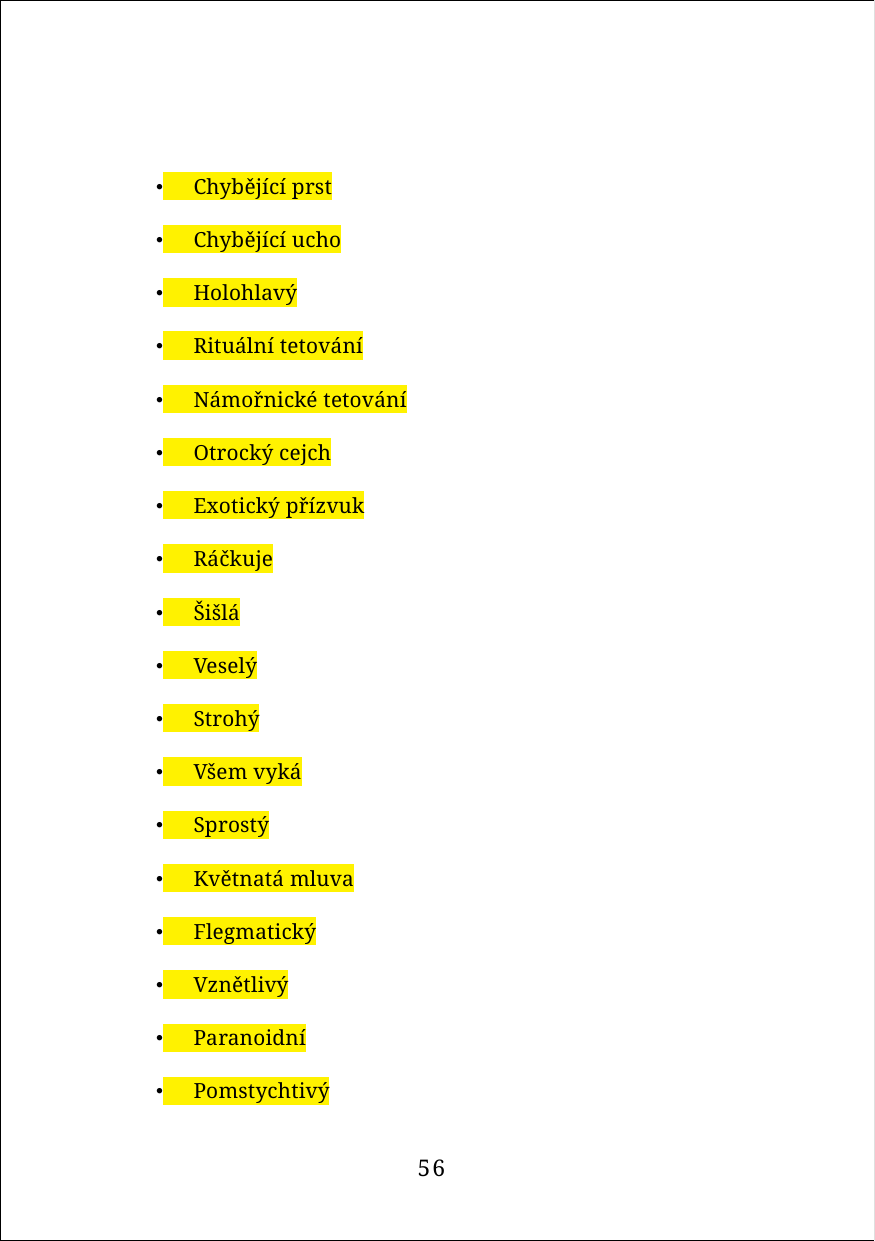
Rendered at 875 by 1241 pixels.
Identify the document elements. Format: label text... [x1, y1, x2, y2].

list Šišlá [156, 598, 756, 626]
list Chybějící prst [156, 172, 756, 200]
list Ráčkuje [156, 544, 756, 573]
list Vznětlivý [156, 970, 756, 999]
list Rituální tetování [156, 331, 756, 360]
list Strohý [156, 704, 756, 732]
list Chybějící ucho [156, 225, 756, 253]
list Otrocký cejch [156, 438, 756, 466]
list Paranoidní [156, 1023, 756, 1052]
list Holohlavý [156, 278, 756, 307]
list Sprostý [156, 811, 756, 839]
list Exotický přízvuk [156, 491, 756, 519]
list Pomstychtivý [156, 1077, 756, 1105]
list Květnatá mluva [156, 864, 756, 892]
list Všem vyká [156, 757, 756, 786]
list Námořnické tetování [156, 385, 756, 413]
list Veselý [156, 651, 756, 679]
list Flegmatický [156, 917, 756, 945]
